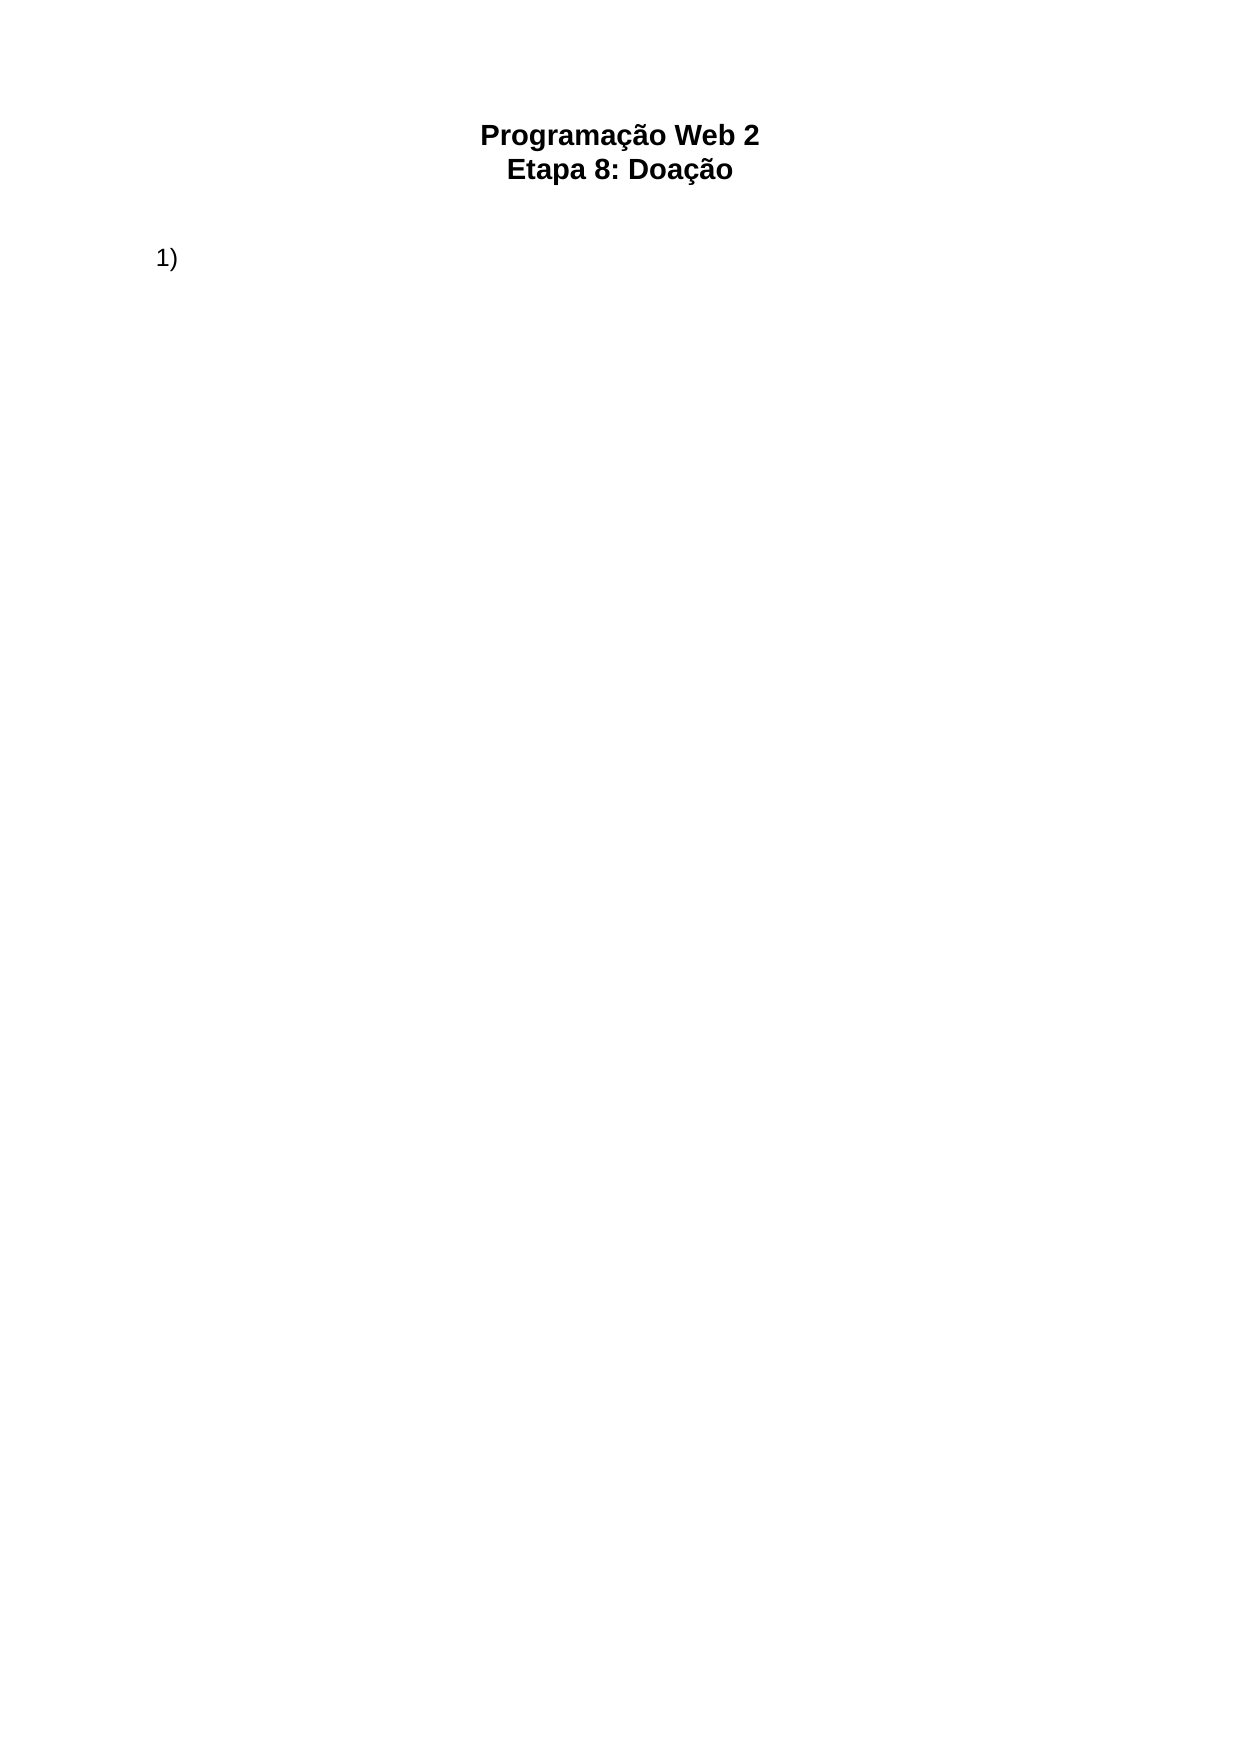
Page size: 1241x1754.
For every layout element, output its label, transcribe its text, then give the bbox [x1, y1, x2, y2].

text Etapa 8: Doação [118, 152, 1122, 185]
text Programação Web 2 [118, 118, 1122, 152]
